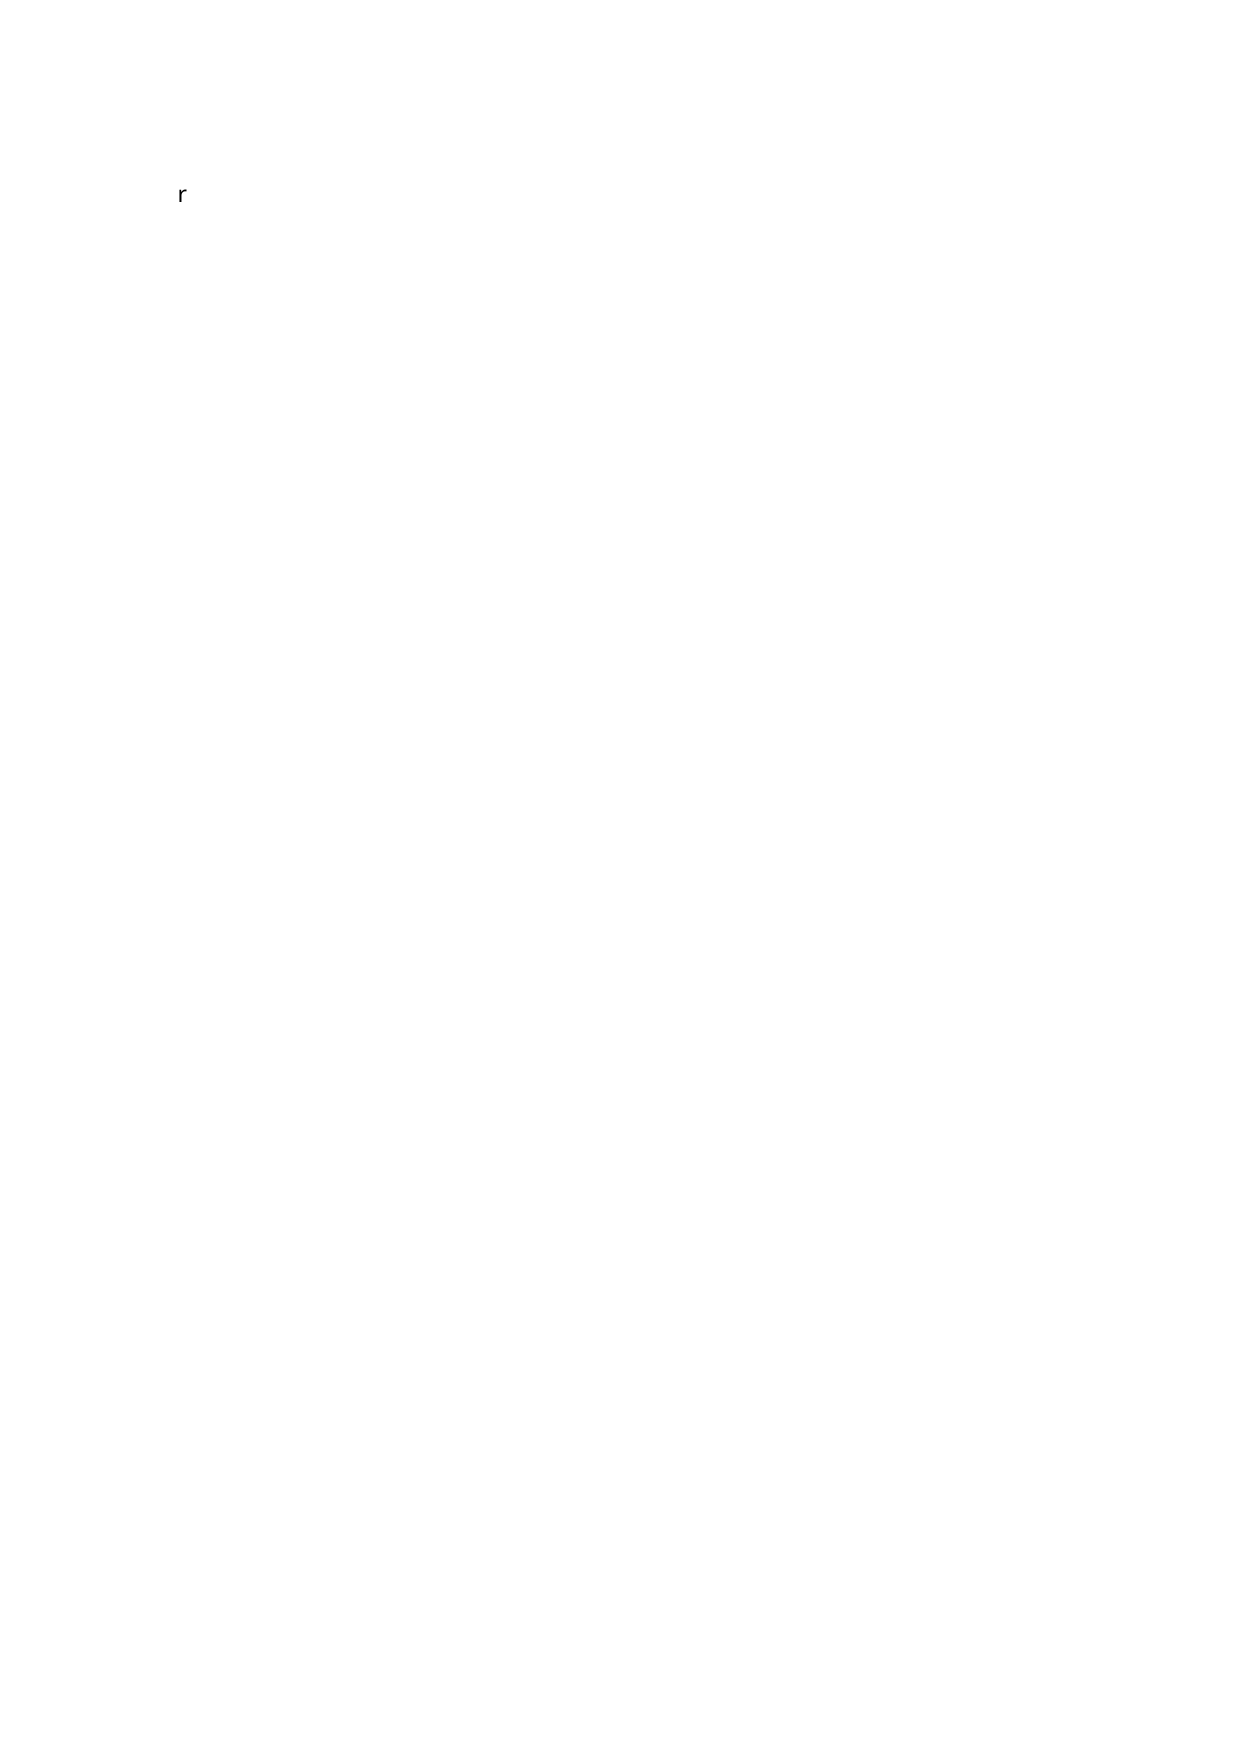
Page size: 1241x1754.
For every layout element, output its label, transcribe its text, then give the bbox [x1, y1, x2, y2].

text r [177, 178, 1063, 209]
